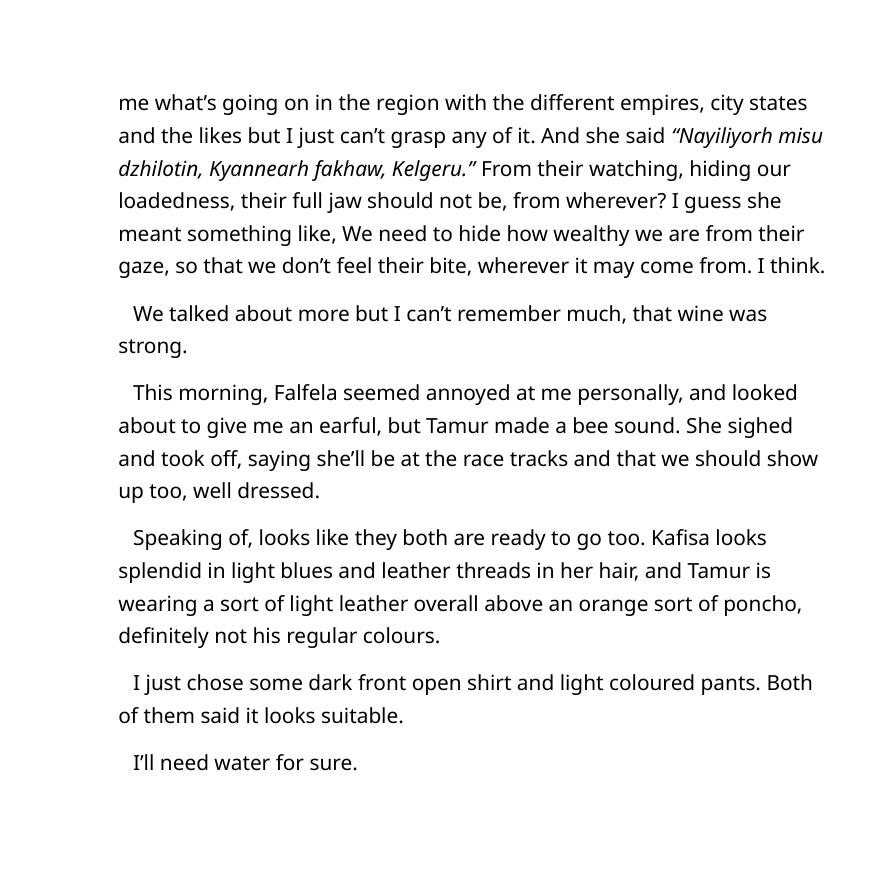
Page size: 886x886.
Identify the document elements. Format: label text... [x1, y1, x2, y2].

text We talked about more but I can’t remember much, that wine was strong. [118, 299, 827, 360]
text This morning, Falfela seemed annoyed at me personally, and looked about to give me an earful, but Tamur made a bee sound. She sighed and took off, saying she’ll be at the race tracks and that we should show up too, well dressed. [118, 378, 827, 505]
text I’ll need water for sure. [118, 748, 827, 777]
text Speaking of, looks like they both are ready to go too. Kafisa looks splendid in light blues and leather threads in her hair, and Tamur is wearing a sort of light leather overall above an orange sort of poncho, definitely not his regular colours. [118, 523, 827, 650]
text me what’s going on in the region with the different empires, city states and the likes but I just can’t grasp any of it. And she said “Nayiliyorh misu dzhilotin, Kyannearh fakhaw, Kelgeru.” From their watching, hiding our loadedness, their full jaw should not be, from wherever? I guess she meant something like, We need to hide how wealthy we are from their gaze, so that we don’t feel their bite, wherever it may come from. I think. [118, 88, 827, 280]
text I just chose some dark front open shirt and light coloured pants. Both of them said it looks suitable. [118, 668, 827, 729]
